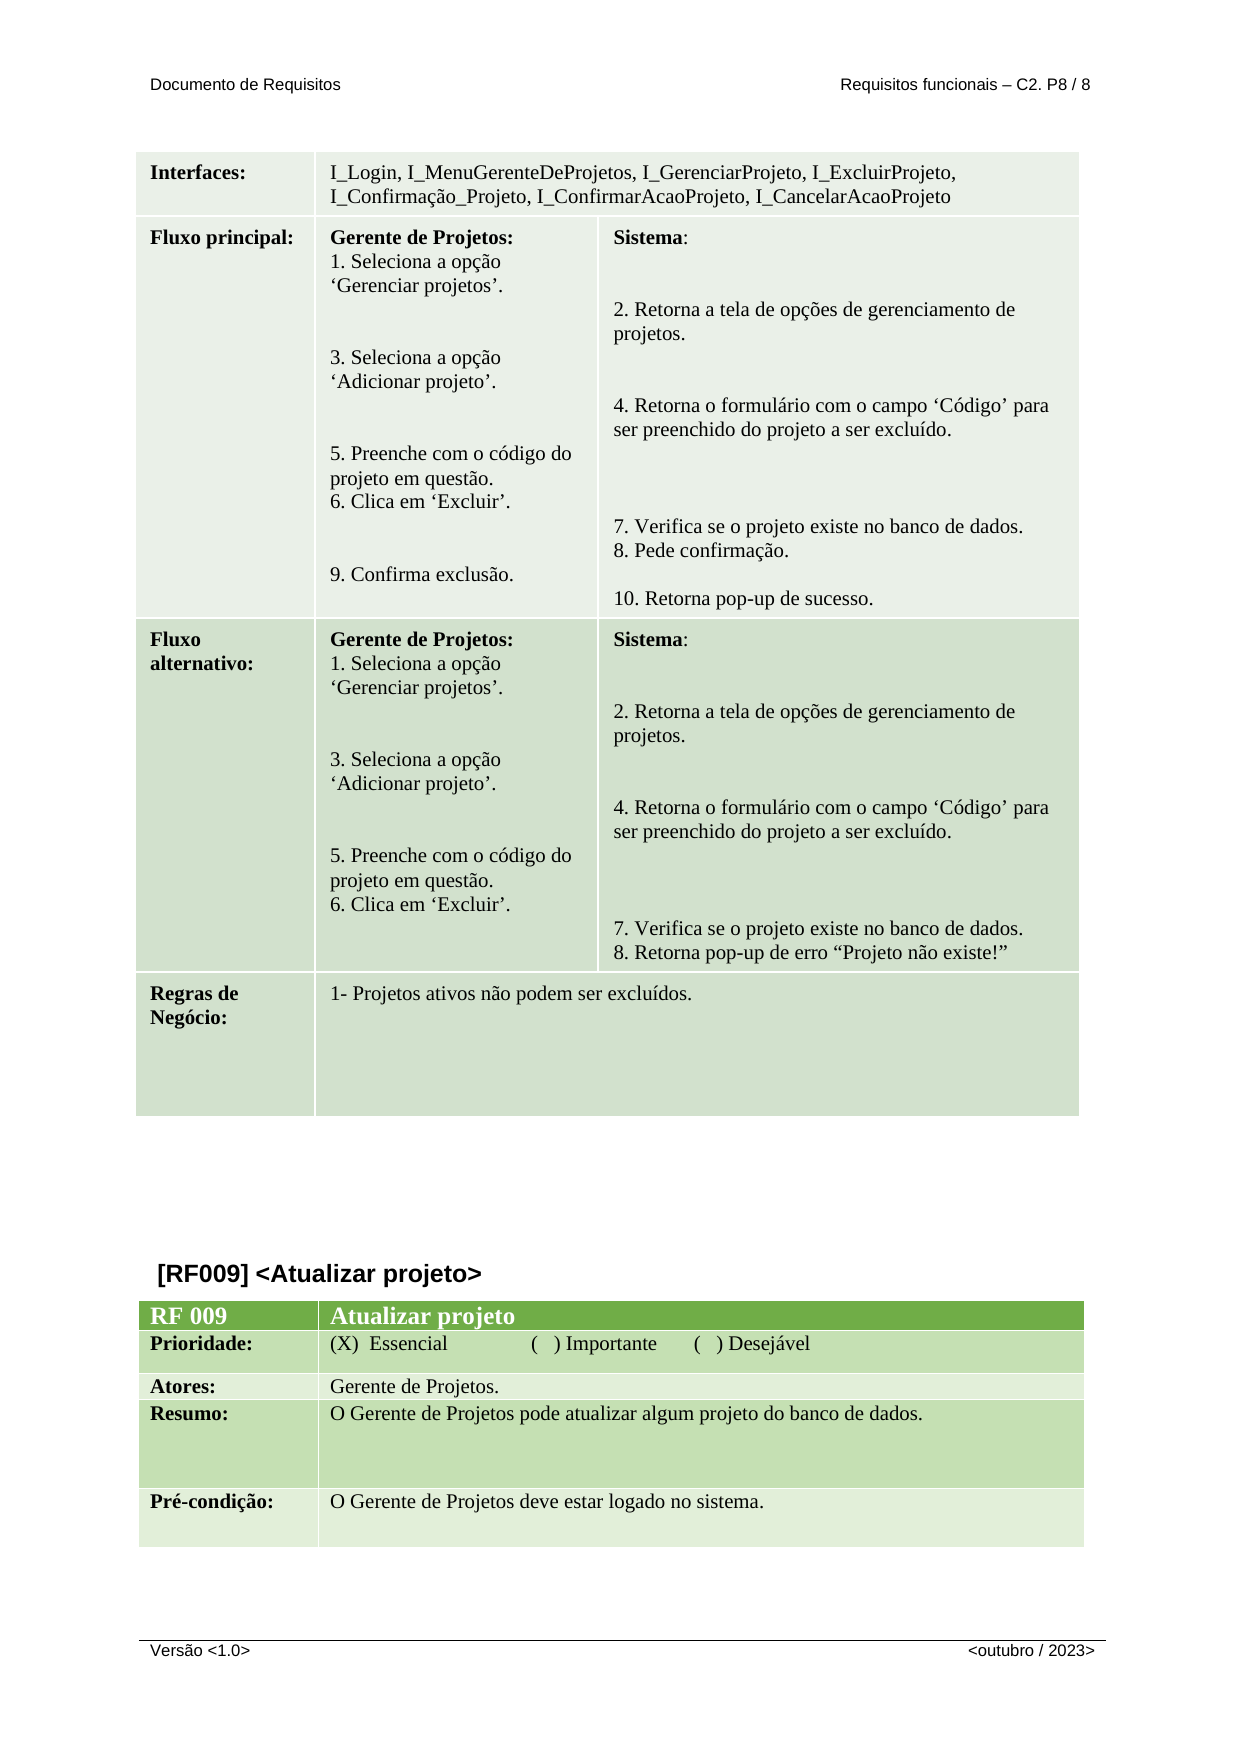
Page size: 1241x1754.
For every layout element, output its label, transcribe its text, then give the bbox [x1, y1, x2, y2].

table_cell Gerente de Projetos: 1. Seleciona a opção ‘Gerenciar projetos’. 3. Seleciona a opção ‘Adicionar projeto’. 5. Preenche com o código do projeto em questão. 6. Clica em ‘Excluir’. [316, 619, 597, 971]
table_cell Interfaces: [136, 152, 314, 215]
table_cell Prioridade: [139, 1331, 318, 1373]
table_cell Sistema: 2. Retorna a tela de opções de gerenciamento de projetos. 4. Retorna o formulário com o campo ‘Código’ para ser preenchido do projeto a ser excluído. 7. Verifica se o projeto existe no banco de dados. 8. Pede confirmação. 10. Retorna pop-up de sucesso. [599, 217, 1079, 617]
table_cell Regras de Negócio: [136, 973, 314, 1116]
table_header RF 009 [139, 1301, 318, 1330]
table_cell Fluxo principal: [136, 217, 314, 617]
table_cell Fluxo alternativo: [136, 619, 314, 971]
table_cell Resumo: [139, 1400, 318, 1488]
table_cell (X) Essencial ( ) Importante ( ) Desejável [319, 1331, 1084, 1373]
table_cell Atores: [139, 1374, 318, 1399]
table_cell Gerente de Projetos. [319, 1374, 1084, 1399]
table_cell Pré-condição: [139, 1489, 318, 1547]
table_header Atualizar projeto [319, 1301, 1084, 1330]
text [RF009] <Atualizar projeto> [150, 1259, 1090, 1288]
table_cell O Gerente de Projetos pode atualizar algum projeto do banco de dados. [319, 1400, 1084, 1488]
table_cell 1- Projetos ativos não podem ser excluídos. [316, 973, 1079, 1116]
table_cell Gerente de Projetos: 1. Seleciona a opção ‘Gerenciar projetos’. 3. Seleciona a opção ‘Adicionar projeto’. 5. Preenche com o código do projeto em questão. 6. Clica em ‘Excluir’. 9. Confirma exclusão. [316, 217, 597, 617]
table_cell I_Login, I_MenuGerenteDeProjetos, I_GerenciarProjeto, I_ExcluirProjeto, I_Confirmação_Projeto, I_ConfirmarAcaoProjeto, I_CancelarAcaoProjeto [316, 152, 1079, 215]
table_cell O Gerente de Projetos deve estar logado no sistema. [319, 1489, 1084, 1547]
table_cell Sistema: 2. Retorna a tela de opções de gerenciamento de projetos. 4. Retorna o formulário com o campo ‘Código’ para ser preenchido do projeto a ser excluído. 7. Verifica se o projeto existe no banco de dados. 8. Retorna pop-up de erro “Projeto não existe!” [599, 619, 1079, 971]
